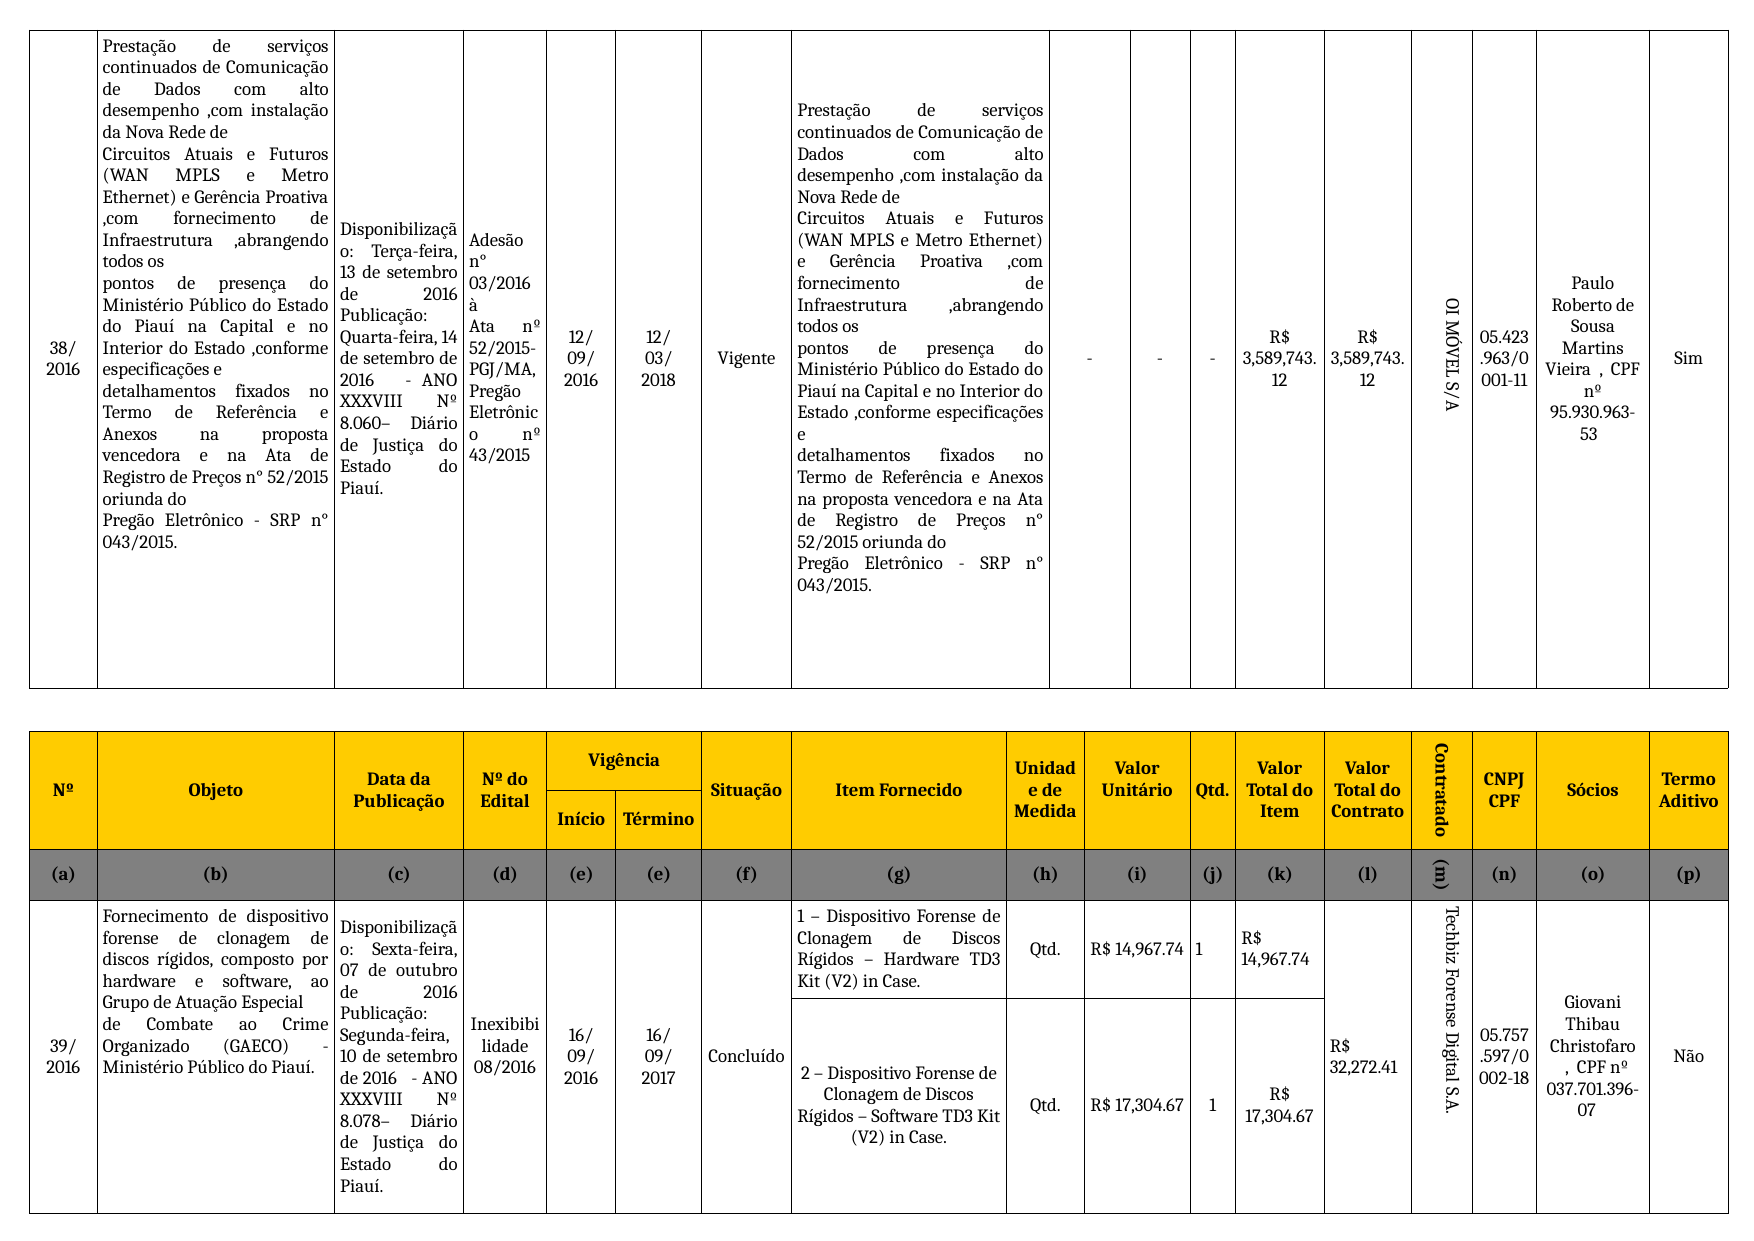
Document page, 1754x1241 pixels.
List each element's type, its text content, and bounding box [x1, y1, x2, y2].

table_cell Paulo Roberto de Sousa Martins Vieira , CPF nº 95.930.963-53 [1537, 31, 1649, 688]
table_cell - [1050, 31, 1130, 688]
table_cell R$ 3.589.743,12 [1236, 31, 1324, 688]
table_cell 1 [1191, 901, 1235, 998]
table_cell Concluído [702, 901, 791, 1213]
table_cell Qtd. [1007, 901, 1084, 998]
table_cell Início [547, 791, 615, 849]
table_cell R$ 17.304,67 [1085, 999, 1190, 1213]
table_cell (j) [1191, 850, 1235, 900]
table_cell Inexibibilidade 08/2016 [464, 901, 546, 1213]
table_cell Sim [1650, 31, 1728, 688]
table_cell Não [1650, 901, 1728, 1213]
table_cell Qtd. [1007, 999, 1084, 1213]
table_cell (k) [1236, 850, 1324, 900]
table_cell (m) [1412, 850, 1472, 900]
table_cell 38/ 2016 [30, 31, 97, 688]
table_header Nº do Edital [464, 732, 546, 849]
table_cell Adesão n° 03/2016 à Ata nº 52/2015-PGJ/MA, Pregão Eletrônico nº 43/2015 [464, 31, 546, 688]
table_cell (p) [1650, 850, 1728, 900]
table_header Vigência [547, 732, 701, 790]
table_cell Prestação de serviços continuados de Comunicação de Dados com alto desempenho ,com instalação da Nova Rede de Circuitos Atuais e Futuros (WAN MPLS e Metro Ethernet) e Gerência Proativa ,com fornecimento de Infraestrutura ,abrangendo todos os pontos de presença do Ministério Público do Estado do Piauí na Capital e no Interior do Estado ,conforme especificações e detalhamentos fixados no Termo de Referência e Anexos na proposta vencedora e na Ata de Registro de Preços n° 52/2015 oriunda do Pregão Eletrônico - SRP n° 043/2015. [98, 31, 334, 688]
table_cell - [1131, 31, 1190, 688]
table_header Data da Publicação [335, 732, 463, 849]
table_cell 1 – Dispositivo Forense de Clonagem de Discos Rígidos – Hardware TD3 Kit (V2) in Case. [792, 901, 1006, 998]
table_cell Disponibilização: Terça-feira, 13 de setembro de 2016 Publicação: Quarta-feira, 14 de setembro de 2016 - ANO XXXVIII Nº 8.060– Diário de Justiça do Estado do Piauí. [335, 31, 463, 688]
table_cell (i) [1085, 850, 1190, 900]
table_cell 39/ 2016 [30, 901, 97, 1213]
table_cell 05.423.963/0001-11 [1473, 31, 1536, 688]
table_cell (e) [616, 850, 701, 900]
table_cell Prestação de serviços continuados de Comunicação de Dados com alto desempenho ,com instalação da Nova Rede de Circuitos Atuais e Futuros (WAN MPLS e Metro Ethernet) e Gerência Proativa ,com fornecimento de Infraestrutura ,abrangendo todos os pontos de presença do Ministério Público do Estado do Piauí na Capital e no Interior do Estado ,conforme especificações e detalhamentos fixados no Termo de Referência e Anexos na proposta vencedora e na Ata de Registro de Preços n° 52/2015 oriunda do Pregão Eletrônico - SRP n° 043/2015. [792, 31, 1049, 688]
table_cell Techbiz Forense Digital S.A. [1412, 901, 1472, 1213]
table_cell (o) [1537, 850, 1649, 900]
table_header Nº [30, 732, 97, 849]
table_cell Término [616, 791, 701, 849]
table_cell (f) [702, 850, 791, 900]
table_header Item Fornecido [792, 732, 1006, 849]
table_cell (d) [464, 850, 546, 900]
table_cell (n) [1473, 850, 1536, 900]
table_header Valor Total do Item [1236, 732, 1324, 849]
table_cell 1 [1191, 999, 1235, 1213]
table_cell 2 – Dispositivo Forense de Clonagem de Discos Rígidos – Software TD3 Kit (V2) in Case. [792, 999, 1006, 1213]
table_cell 12/ 09/ 2016 [547, 31, 615, 688]
table_cell 05.757.597/0002-18 [1473, 901, 1536, 1213]
table_cell R$ 14.967,74 [1085, 901, 1190, 998]
table_cell R$ 3.589.743,12 [1325, 31, 1411, 688]
table_header Unidade de Medida [1007, 732, 1084, 849]
table_header Valor Total do Contrato [1325, 732, 1411, 849]
table_cell (b) [98, 850, 334, 900]
table_cell (l) [1325, 850, 1411, 900]
table_header Qtd. [1191, 732, 1235, 849]
table_cell (c) [335, 850, 463, 900]
table_cell Fornecimento de dispositivo forense de clonagem de discos rígidos, composto por hardware e software, ao Grupo de Atuação Especial de Combate ao Crime Organizado (GAECO) - Ministério Público do Piauí. [98, 901, 334, 1213]
table_cell 16/ 09/ 2016 [547, 901, 615, 1213]
table_cell (h) [1007, 850, 1084, 900]
table_header Situação [702, 732, 791, 849]
table_header Termo Aditivo [1650, 732, 1728, 849]
table_cell 16/ 09/ 2017 [616, 901, 701, 1213]
table_header CNPJ CPF [1473, 732, 1536, 849]
table_cell (e) [547, 850, 615, 900]
table_cell 12/ 03/ 2018 [616, 31, 701, 688]
table_cell Giovani Thibau Christofaro , CPF nº 037.701.396-07 [1537, 901, 1649, 1213]
table_cell Disponibilização: Sexta-feira, 07 de outubro de 2016 Publicação: Segunda-feira, 10 de setembro de 2016 - ANO XXXVIII Nº 8.078– Diário de Justiça do Estado do Piauí. [335, 901, 463, 1213]
table_cell R$ 32.272,41 [1325, 901, 1411, 1213]
table_header Objeto [98, 732, 334, 849]
table_cell - [1191, 31, 1235, 688]
table_cell (g) [792, 850, 1006, 900]
table_cell (a) [30, 850, 97, 900]
table_cell R$ 14.967,74 [1236, 901, 1324, 998]
table_header Sócios [1537, 732, 1649, 849]
table_cell OI MÓVEL S/A [1412, 31, 1472, 688]
table_header Contratado [1412, 732, 1472, 849]
table_header Valor Unitário [1085, 732, 1190, 849]
table_cell R$ 17.304,67 [1236, 999, 1324, 1213]
table_cell Vigente [702, 31, 791, 688]
